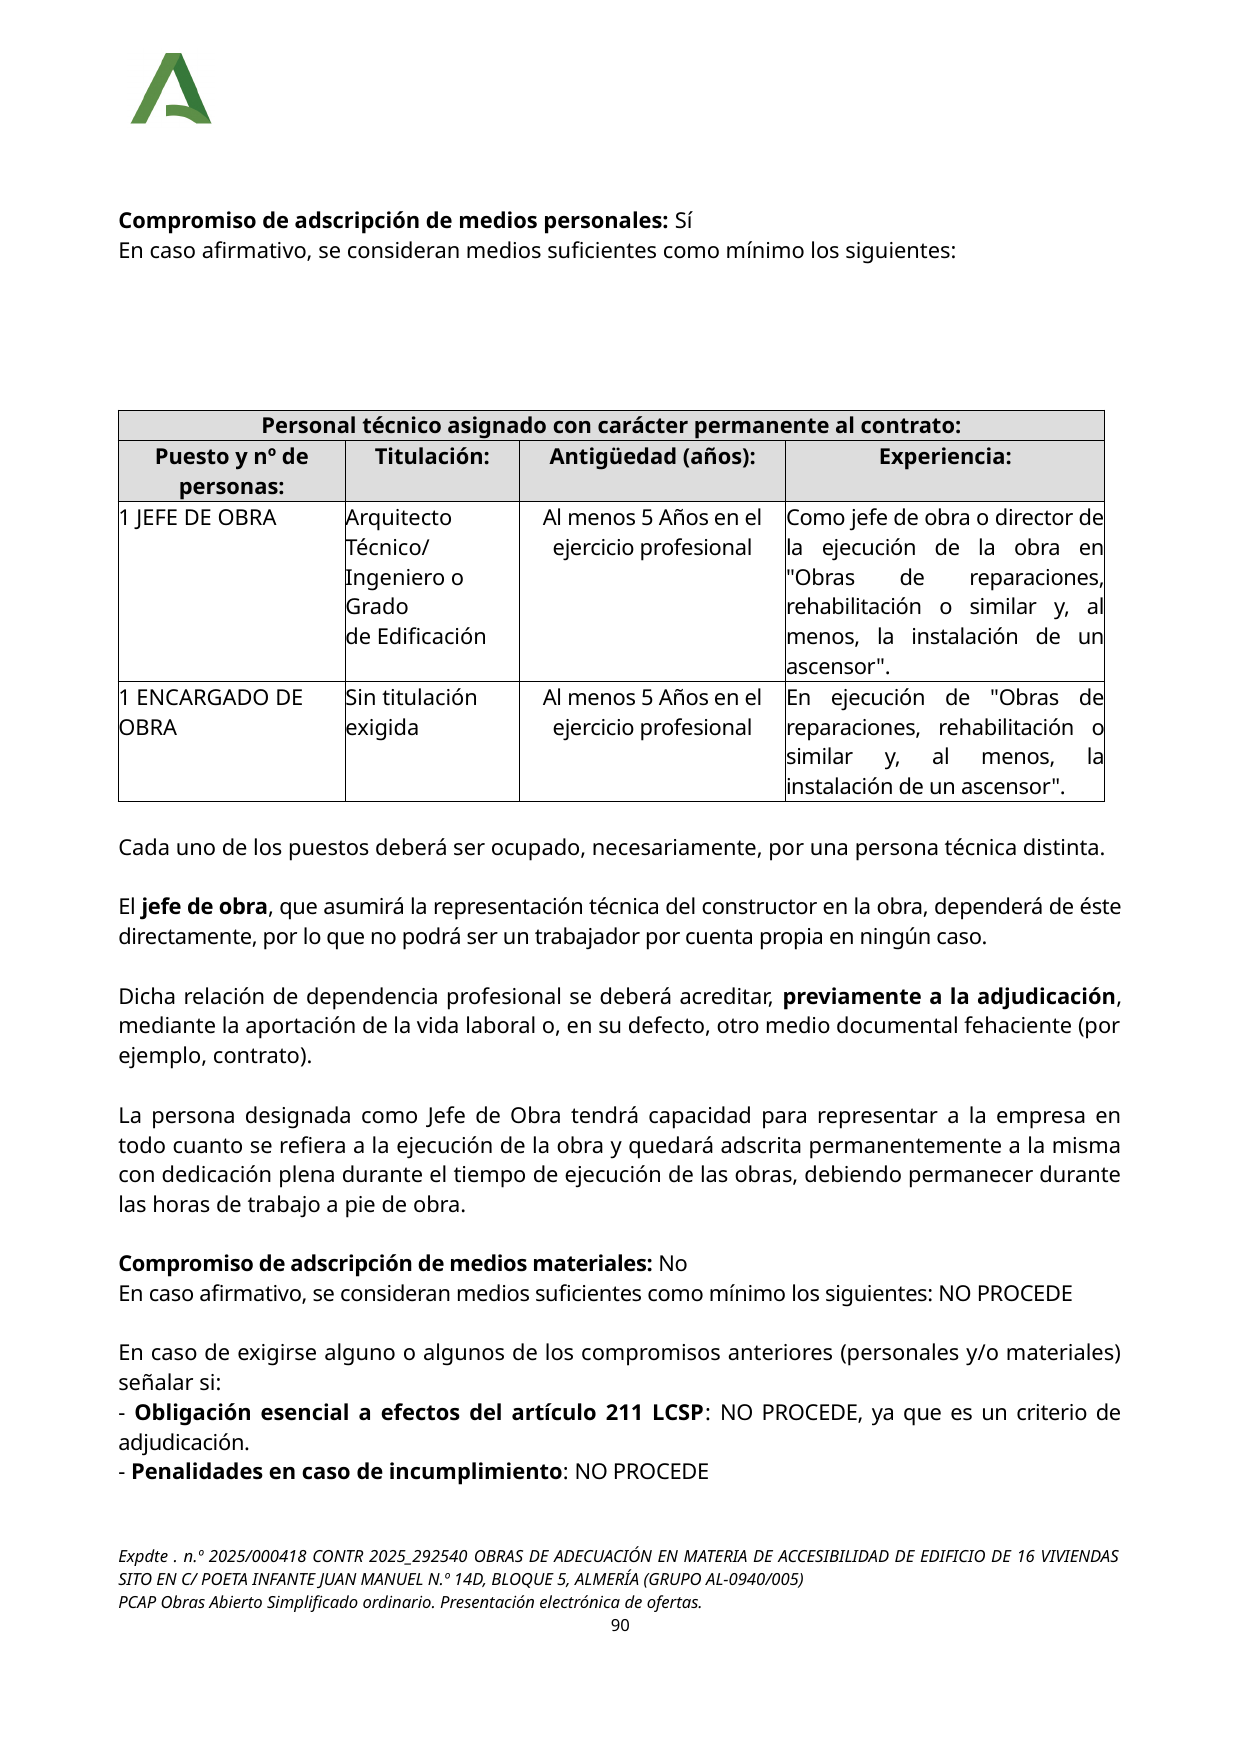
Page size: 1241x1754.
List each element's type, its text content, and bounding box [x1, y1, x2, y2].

table_cell Como jefe de obra o director de la ejecución de la obra en "Obras de reparaciones, rehabilitación o similar y, al menos, la instalación de un ascensor". [786, 502, 1104, 681]
table_cell Puesto y nº de personas: [119, 441, 345, 501]
table_cell Experiencia: [786, 441, 1104, 501]
table_cell Al menos 5 Años en el ejercicio profesional [520, 682, 785, 801]
text - Penalidades en caso de incumplimiento: NO PROCEDE [118, 1456, 1122, 1486]
text En caso afirmativo, se consideran medios suficientes como mínimo los siguientes: [118, 235, 1122, 265]
table_cell Arquitecto Técnico/ Ingeniero o Grado de Edificación [346, 502, 519, 681]
picture [127, 48, 216, 128]
text El jefe de obra, que asumirá la representación técnica del constructor en la obra, dependerá de éste directamente, por lo que no podrá ser un trabajador por cuenta propia en ningún caso. [118, 891, 1122, 951]
text Cada uno de los puestos deberá ser ocupado, necesariamente, por una persona técnica distinta. [118, 832, 1122, 862]
text La persona designada como Jefe de Obra tendrá capacidad para representar a la empresa en todo cuanto se refiera a la ejecución de la obra y quedará adscrita permanentemente a la misma con dedicación plena durante el tiempo de ejecución de las obras, debiendo permanecer durante las horas de trabajo a pie de obra. [118, 1100, 1122, 1219]
text Dicha relación de dependencia profesional se deberá acreditar, previamente a la adjudicación, mediante la aportación de la vida laboral o, en su defecto, otro medio documental fehaciente (por ejemplo, contrato). [118, 981, 1122, 1070]
table_cell Antigüedad (años): [520, 441, 785, 501]
text En caso de exigirse alguno o algunos de los compromisos anteriores (personales y/o materiales) señalar si: [118, 1337, 1122, 1397]
table_cell 1 JEFE DE OBRA [119, 502, 345, 681]
table_cell Sin titulación exigida [346, 682, 519, 801]
table_cell Al menos 5 Años en el ejercicio profesional [520, 502, 785, 681]
text Compromiso de adscripción de medios personales: Sí [118, 205, 1122, 235]
text - Obligación esencial a efectos del artículo 211 LCSP: NO PROCEDE, ya que es un criterio de adjudicación. [118, 1397, 1122, 1456]
table_cell 1 ENCARGADO DE OBRA [119, 682, 345, 801]
table_cell En ejecución de "Obras de reparaciones, rehabilitación o similar y, al menos, la instalación de un ascensor". [786, 682, 1104, 801]
text En caso afirmativo, se consideran medios suficientes como mínimo los siguientes: NO PROCEDE [118, 1278, 1122, 1307]
text Compromiso de adscripción de medios materiales: No [118, 1248, 1122, 1278]
table_cell Titulación: [346, 441, 519, 501]
table_header Personal técnico asignado con carácter permanente al contrato: [119, 411, 1104, 440]
